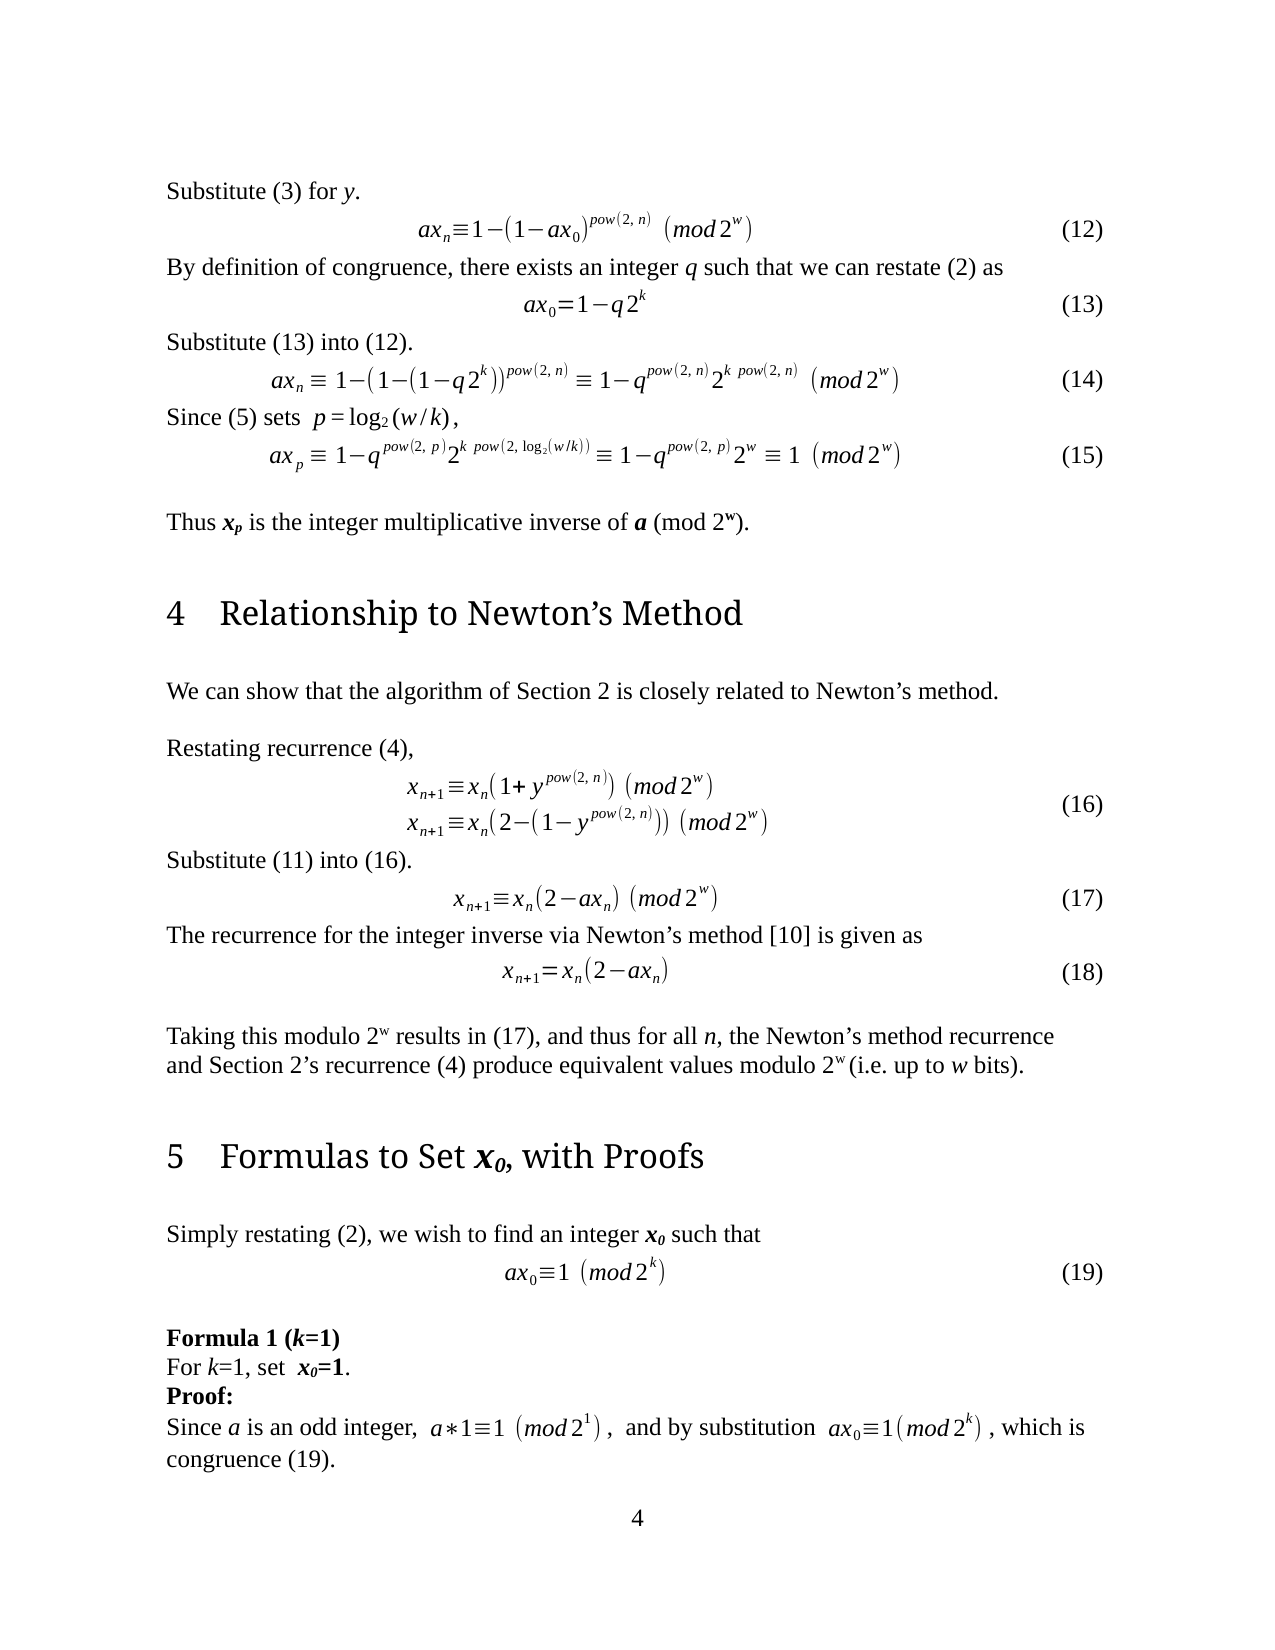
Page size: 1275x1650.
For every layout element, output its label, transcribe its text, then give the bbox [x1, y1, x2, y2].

table_header [166, 874, 1004, 921]
table_header (15) [1004, 431, 1109, 478]
text The recurrence for the integer inverse via Newton’s method [10] is given as [166, 921, 1109, 949]
table_header (13) [1004, 281, 1109, 327]
table_header [166, 1248, 1004, 1294]
table_header (14) [1004, 356, 1109, 402]
text For k=1, set x0=1. [166, 1352, 1109, 1381]
text Substitute (11) into (16). [166, 845, 1109, 874]
table_header [166, 356, 1004, 402]
text Since a is an odd integer, , and by substitution , which is congruence (19). [166, 1409, 1109, 1473]
text Substitute (3) for y. [166, 176, 1109, 205]
table_header (16) [1004, 762, 1109, 845]
subtitle 5 Formulas to Set x0, with Proofs [166, 1133, 1109, 1178]
text Proof: [166, 1381, 1109, 1409]
text By definition of congruence, there exists an integer q such that we can restate (2) as [166, 252, 1109, 281]
text Since (5) sets p = log2 (w / k) , [166, 402, 1109, 431]
text We can show that the algorithm of Section 2 is closely related to Newton’s method. [166, 676, 1109, 705]
table_header [166, 762, 1004, 845]
table_header [166, 281, 1004, 327]
text Simply restating (2), we wish to find an integer x0 such that [166, 1219, 1109, 1248]
table_header (19) [1004, 1248, 1109, 1294]
table_header (17) [1004, 874, 1109, 921]
table_header (18) [1004, 949, 1109, 993]
table_header [166, 949, 1004, 993]
text Thus xp is the integer multiplicative inverse of a (mod 2w). [166, 507, 1109, 536]
table_header (12) [1004, 205, 1109, 252]
text Restating recurrence (4), [166, 733, 1109, 762]
subtitle 4 Relationship to Newton’s Method [166, 589, 1109, 635]
table_header [166, 431, 1004, 478]
text and Section 2’s recurrence (4) produce equivalent values modulo 2w (i.e. up to w bits). [166, 1050, 1109, 1079]
table_header [166, 205, 1004, 252]
text Formula 1 (k=1) [166, 1323, 1109, 1352]
text Substitute (13) into (12). [166, 327, 1109, 356]
text Taking this modulo 2w results in (17), and thus for all n, the Newton’s method recurrence [166, 1021, 1109, 1050]
